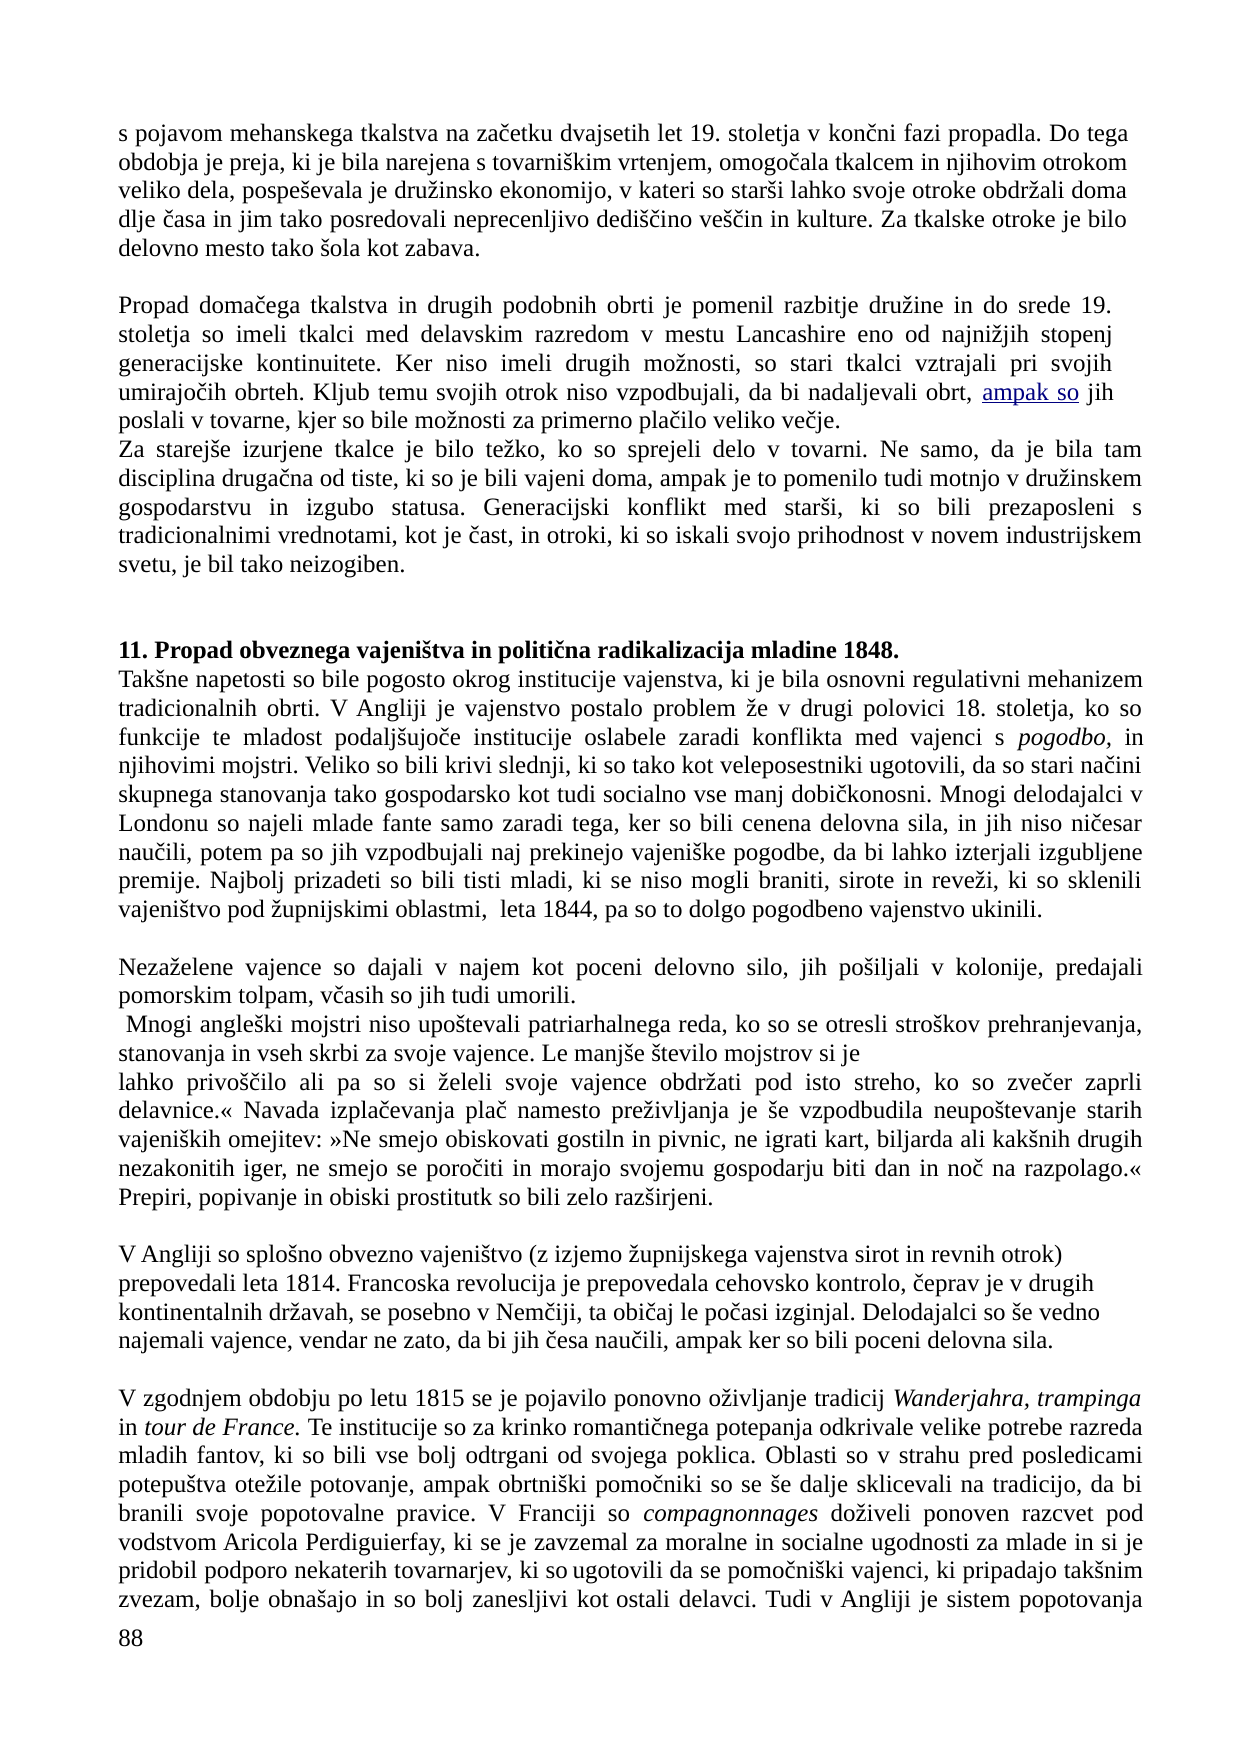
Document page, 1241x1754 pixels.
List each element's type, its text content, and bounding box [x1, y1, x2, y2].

text Nezaželene vajence so dajali v najem kot poceni delovno silo, jih pošiljali v kolonije, predajali pomorskim tolpam, včasih so jih tudi umorili. [118, 952, 1144, 1009]
text lahko privoščilo ali pa so si želeli svoje vajence obdržati pod isto streho, ko so zvečer zaprli delavnice.« Navada izplačevanja plač namesto preživljanja je še vzpodbudila neupoštevanje starih vajeniških omejitev: »Ne smejo obiskovati gostiln in pivnic, ne igrati kart, biljarda ali kakšnih drugih nezakonitih iger, ne smejo se poročiti in morajo svojemu gospodarju biti dan in noč na razpolago.« Prepiri, popivanje in obiski prostitutk so bili zelo razširjeni. [118, 1067, 1144, 1211]
text s pojavom mehanskega tkalstva na začetku dvajsetih let 19. stoletja v končni fazi propadla. Do tega obdobja je preja, ki je bila narejena s tovarniškim vrtenjem, omogočala tkalcem in njihovim otrokom veliko dela, pospeševala je družinsko ekonomijo, v kateri so starši lahko svoje otroke obdržali doma dlje časa in jim tako posredovali neprecenljivo dediščino veščin in kulture. Za tkalske otroke je bilo delovno mesto tako šola kot zabava. [118, 118, 1129, 262]
text Za starejše izurjene tkalce je bilo težko, ko so sprejeli delo v tovarni. Ne samo, da je bila tam disciplina drugačna od tiste, ki so je bili vajeni doma, ampak je to pomenilo tudi motnjo v družinskem gospodarstvu in izgubo statusa. Generacijski konflikt med starši, ki so bili prezaposleni s tradicionalnimi vrednotami, kot je čast, in otroki, ki so iskali svojo prihodnost v novem industrijskem svetu, je bil tako neizogiben. [118, 434, 1144, 578]
text Propad domačega tkalstva in drugih podobnih obrti je pomenil razbitje družine in do srede 19. stoletja so imeli tkalci med delavskim razredom v mestu Lancashire eno od najnižjih stopenj generacijske kontinuitete. Ker niso imeli drugih možnosti, so stari tkalci vztrajali pri svojih umirajočih obrteh. Kljub temu svojih otrok niso vzpodbujali, da bi nadaljevali obrt, ampak so jih poslali v tovarne, kjer so bile možnosti za primerno plačilo veliko večje. [118, 291, 1114, 434]
text 11. Propad obveznega vajeništva in politična radikalizacija mladine 1848. [118, 636, 1144, 664]
text Takšne napetosti so bile pogosto okrog institucije vajenstva, ki je bila osnovni regulativni mehanizem tradicionalnih obrti. V Angliji je vajenstvo postalo problem že v drugi polovici 18. stoletja, ko so funkcije te mladost podaljšujoče institucije oslabele zaradi konflikta med vajenci s pogodbo, in njihovimi mojstri. Veliko so bili krivi slednji, ki so tako kot veleposestniki ugotovili, da so stari načini skupnega stanovanja tako gospodarsko kot tudi socialno vse manj dobičkonosni. Mnogi delodajalci v Londonu so najeli mlade fante samo zaradi tega, ker so bili cenena delovna sila, in jih niso ničesar naučili, potem pa so jih vzpodbujali naj prekinejo vajeniške pogodbe, da bi lahko izterjali izgubljene premije. Najbolj prizadeti so bili tisti mladi, ki se niso mogli braniti, sirote in reveži, ki so sklenili vajeništvo pod župnijskimi oblastmi, leta 1844, pa so to dolgo pogodbeno vajenstvo ukinili. [118, 664, 1144, 923]
text V zgodnjem obdobju po letu 1815 se je pojavilo ponovno oživljanje tradicij Wanderjahra, trampinga in tour de France. Te institucije so za krinko romantičnega potepanja odkrivale velike potrebe razreda mladih fantov, ki so bili vse bolj odtrgani od svojega poklica. Oblasti so v strahu pred posledicami potepuštva otežile potovanje, ampak obrtniški pomočniki so se še dalje sklicevali na tradicijo, da bi branili svoje popotovalne pravice. V Franciji so compagnonnages doživeli ponoven razcvet pod vodstvom Aricola Perdiguierfay, ki se je zavzemal za moralne in socialne ugodnosti za mlade in si je pridobil podporo nekaterih tovarnarjev, ki so ugotovili da se pomočniški vajenci, ki pripadajo takšnim zvezam, bolje obnašajo in so bolj zanesljivi kot ostali delavci. Tudi v Angliji je sistem popotovanja [118, 1383, 1144, 1613]
text V Angliji so splošno obvezno vajeništvo (z izjemo župnijskega vajenstva sirot in revnih otrok) prepovedali leta 1814. Francoska revolucija je prepovedala cehovsko kontrolo, čeprav je v drugih kontinentalnih državah, se posebno v Nemčiji, ta običaj le počasi izginjal. Delodajalci so še vedno najemali vajence, vendar ne zato, da bi jih česa naučili, ampak ker so bili poceni delovna sila. [118, 1239, 1144, 1354]
text Mnogi angleški mojstri niso upoštevali patriarhalnega reda, ko so se otresli stroškov prehranjevanja, stanovanja in vseh skrbi za svoje vajence. Le manjše število mojstrov si je [118, 1009, 1144, 1067]
